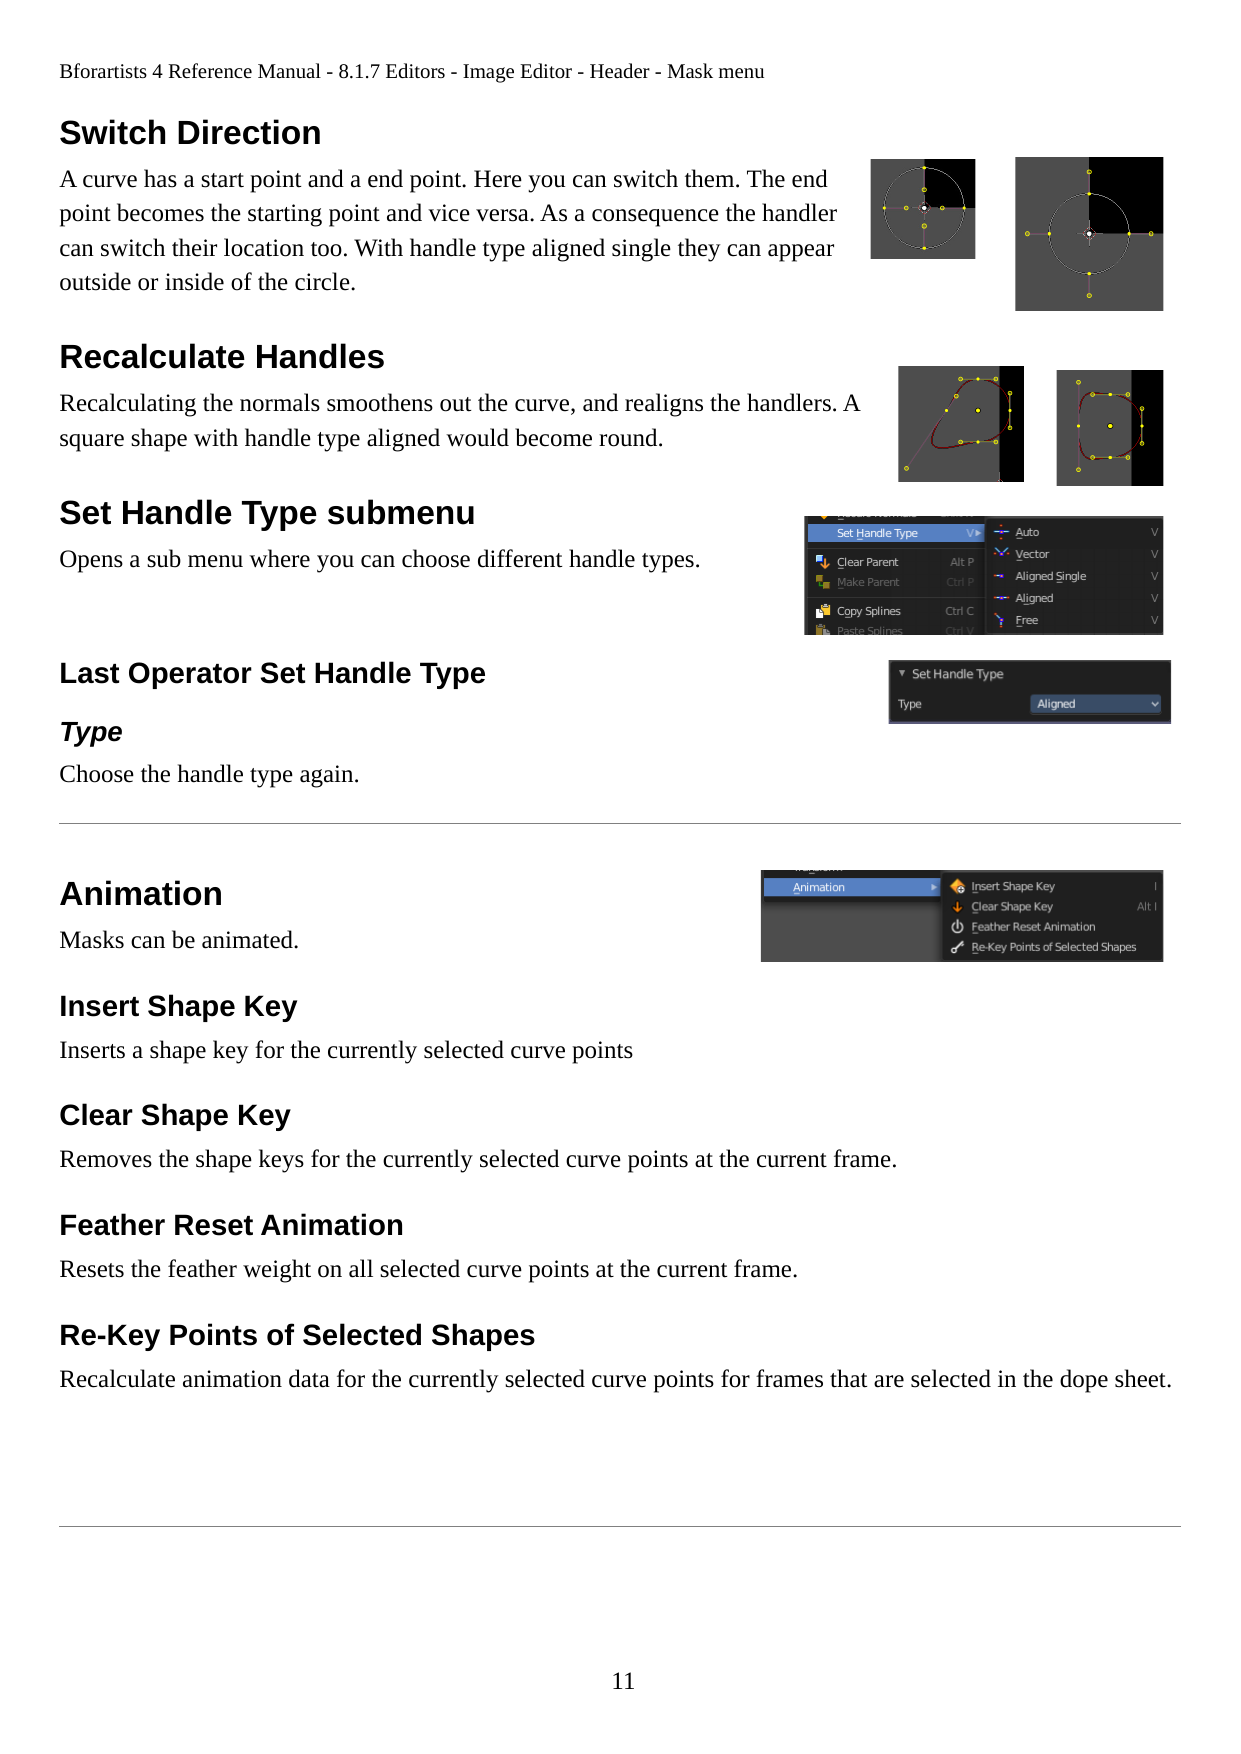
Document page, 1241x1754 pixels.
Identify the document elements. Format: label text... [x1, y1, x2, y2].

text Inserts a shape key for the currently selected curve points [59, 1035, 1181, 1063]
subtitle Clear Shape Key [59, 1098, 1181, 1132]
subtitle Recalculate Handles [59, 337, 1181, 376]
text Removes the shape keys for the currently selected curve points at the current frame. [59, 1144, 1181, 1173]
text Recalculate animation data for the currently selected curve points for frames that are selected in the dope sheet. [59, 1364, 1181, 1393]
subtitle Feather Reset Animation [59, 1208, 1181, 1242]
picture [888, 660, 1172, 724]
picture [760, 870, 1164, 962]
picture [1015, 157, 1164, 311]
subtitle Insert Shape Key [59, 988, 1181, 1022]
text Masks can be animated. [59, 925, 760, 953]
subtitle [1164, 874, 1181, 912]
picture [870, 159, 976, 259]
subtitle Type [59, 715, 1181, 747]
subtitle Re-Key Points of Selected Shapes [59, 1318, 1181, 1352]
text Resets the feather weight on all selected curve points at the current frame. [59, 1254, 1181, 1283]
subtitle Switch Direction [59, 113, 1181, 151]
subtitle Set Handle Type submenu [59, 493, 1181, 531]
text Recalculating the normals smoothens out the curve, and realigns the handlers. A square shape with handle type aligned would become round. [59, 388, 898, 451]
text Choose the handle type again. [59, 759, 1181, 788]
text [1164, 925, 1181, 953]
text Opens a sub menu where you can choose different handle types. [59, 544, 804, 572]
picture [1056, 370, 1164, 486]
picture [898, 366, 1024, 482]
text A curve has a start point and a end point. Here you can switch them. The end point becomes the starting point and vice versa. As a consequence the handler can switch their location too. With handle type aligned single they can appear outside or inside of the circle. [59, 164, 1015, 296]
picture [804, 516, 1164, 635]
subtitle Last Operator Set Handle Type [59, 656, 1181, 690]
subtitle Animation [59, 874, 760, 912]
